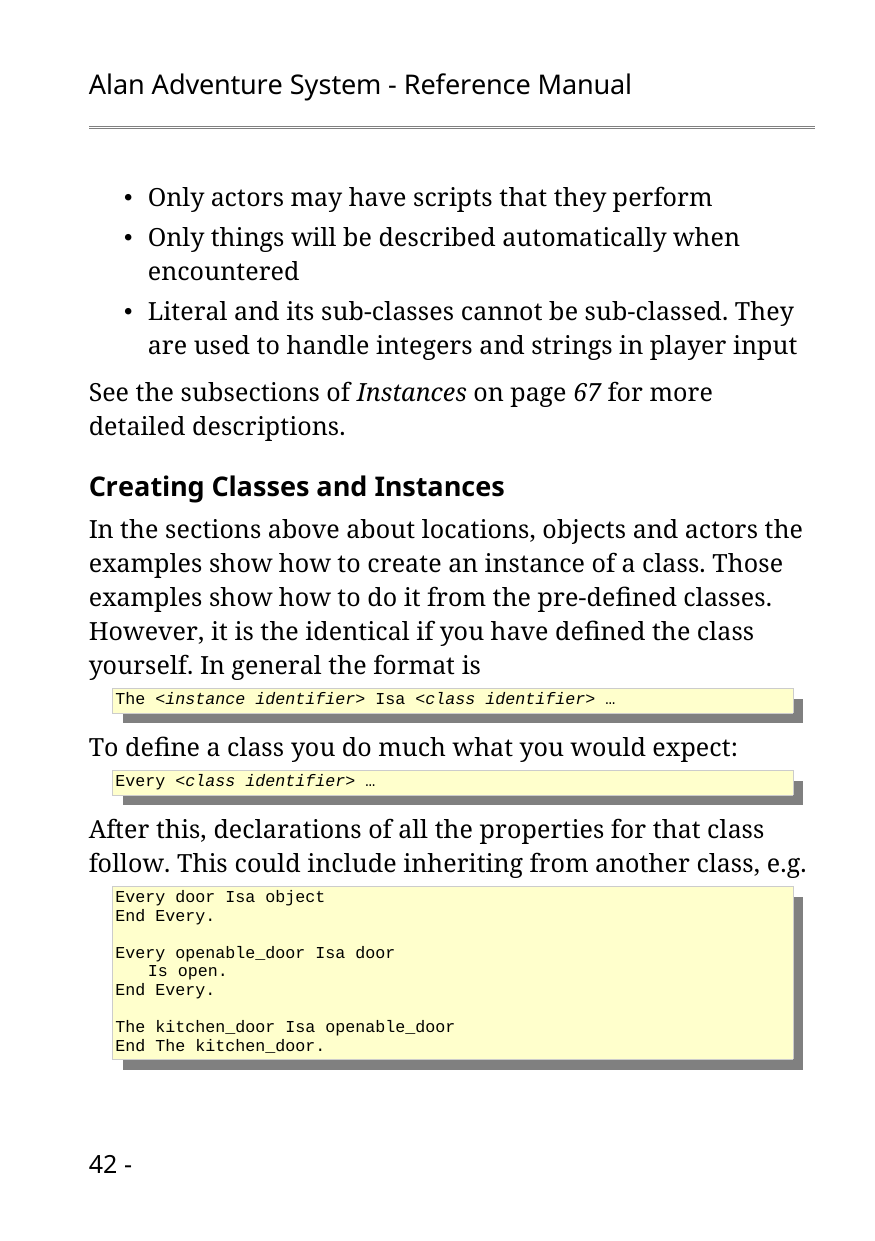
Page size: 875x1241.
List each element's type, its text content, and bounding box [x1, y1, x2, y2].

text The kitchen_door Isa openable_door End The kitchen_door. [113, 1016, 793, 1059]
list Only things will be described automatically when encountered [124, 220, 815, 288]
text In the sections above about locations, objects and actors the examples show how to create an instance of a class. Those examples show how to do it from the pre-defined classes. However, it is the identical if you have defined the class yourself. In general the format is [88, 512, 815, 682]
text After this, declarations of all the properties for that class follow. This could include inheriting from another class, e.g. [88, 812, 815, 880]
subtitle Creating Classes and Instances [88, 468, 815, 505]
text Every door Isa object End Every. [113, 887, 793, 923]
text See the subsections of Instances on page 56 for more detailed descriptions. [88, 374, 815, 442]
list Only actors may have scripts that they perform [124, 180, 815, 214]
text Every openable_door Isa door Is open. End Every. [113, 942, 793, 997]
text To define a class you do much what you would expect: [88, 730, 815, 764]
text Every <class identifier> … [113, 771, 793, 795]
list Literal and its sub-classes cannot be sub-classed. They are used to handle integers and strings in player input [124, 294, 815, 362]
text The <instance identifier> Isa <class identifier> … [113, 689, 793, 713]
